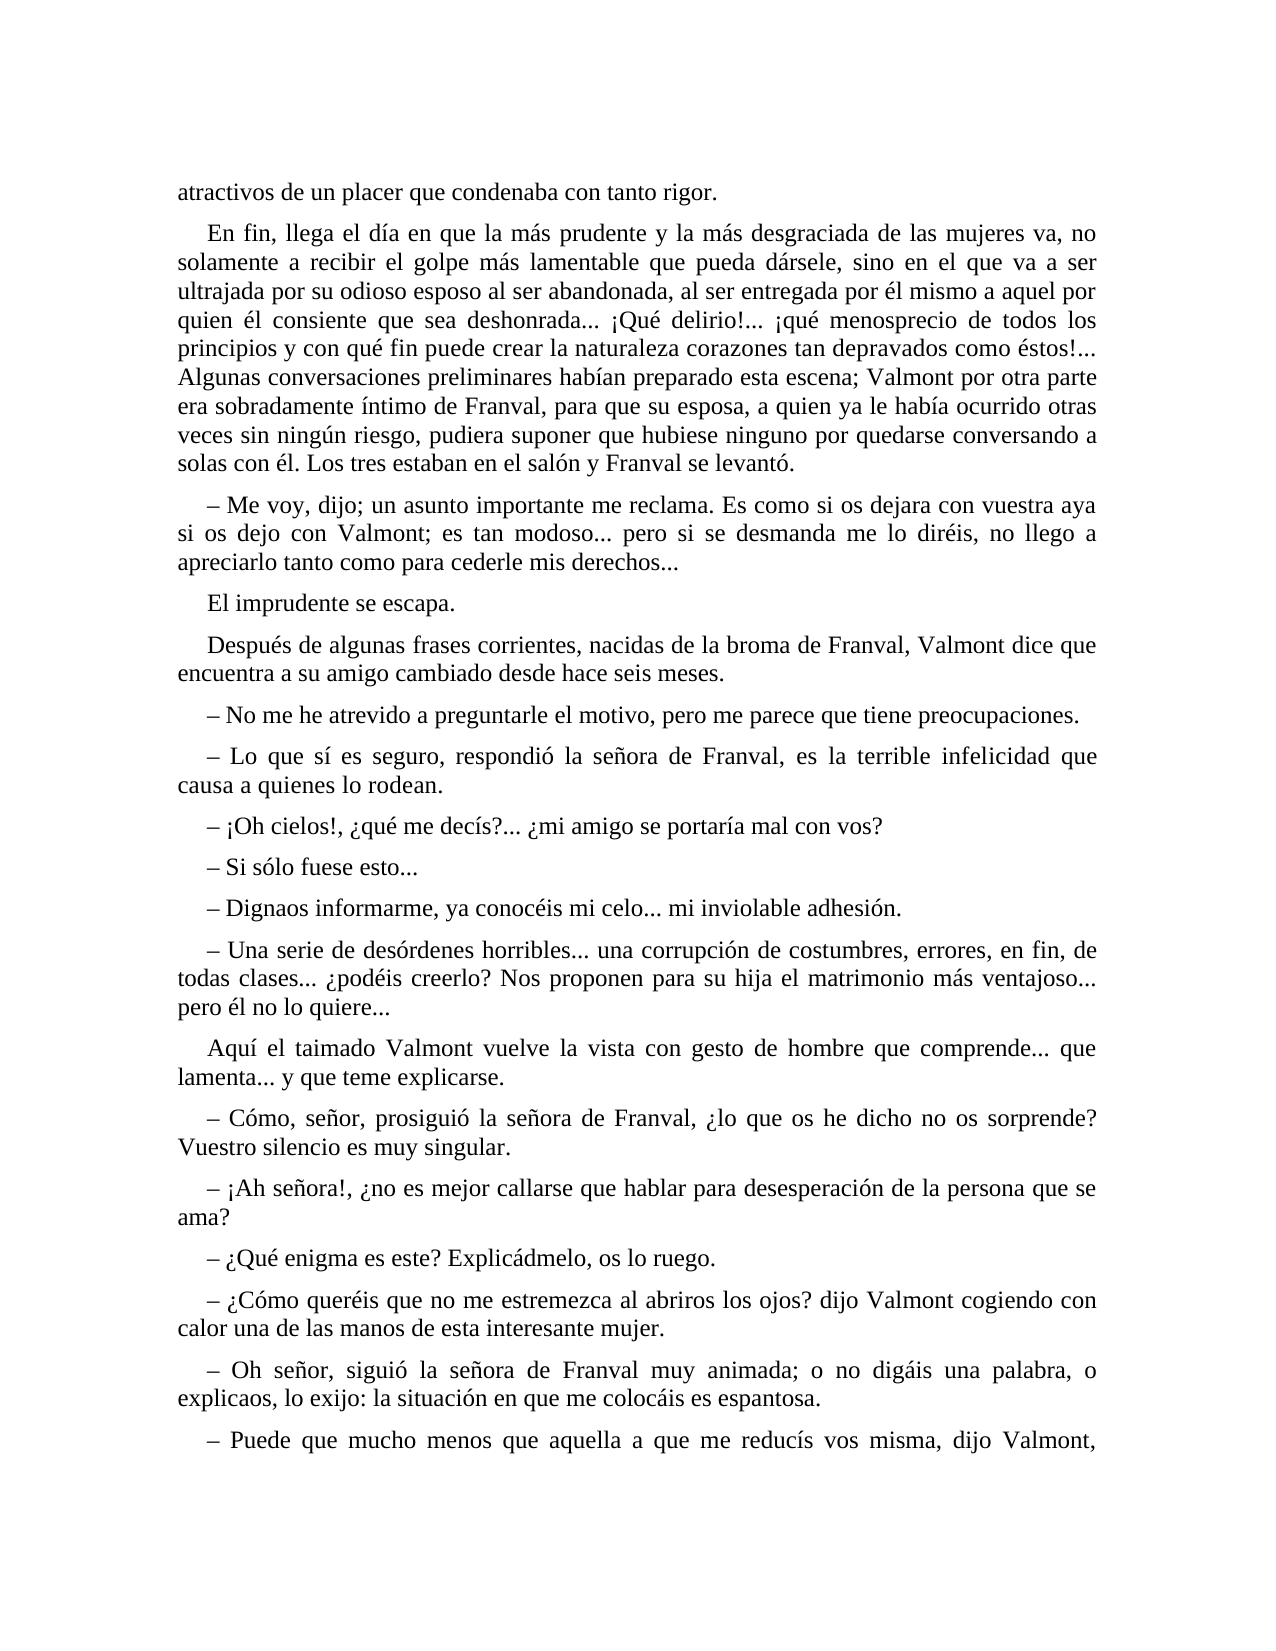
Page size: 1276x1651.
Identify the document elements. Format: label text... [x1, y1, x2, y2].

text – Oh señor, siguió la señora de Franval muy animada; o no digáis una palabra, o explicaos, lo exijo: la situación en que me colocáis es espantosa. [177, 1355, 1098, 1412]
text atractivos de un placer que condenaba con tanto rigor. [177, 177, 1098, 206]
text – ¿Cómo queréis que no me estremezca al abriros los ojos? dijo Valmont cogiendo con calor una de las manos de esta interesante mujer. [177, 1285, 1098, 1342]
text – Dignaos informarme, ya conocéis mi celo... mi inviolable adhesión. [177, 893, 1098, 922]
text El imprudente se escapa. [177, 588, 1098, 617]
text Después de algunas frases corrientes, nacidas de la broma de Franval, Valmont dice que encuentra a su amigo cambiado desde hace seis meses. [177, 630, 1098, 687]
text – ¡Ah señora!, ¿no es mejor callarse que hablar para desesperación de la persona que se ama? [177, 1173, 1098, 1231]
text – Si sólo fuese esto... [177, 852, 1098, 881]
text – Lo que sí es seguro, respondió la señora de Franval, es la terrible infelicidad que causa a quienes lo rodean. [177, 741, 1098, 798]
text – ¿Qué enigma es este? Explicádmelo, os lo ruego. [177, 1243, 1098, 1272]
text – Una serie de desórdenes horribles... una corrupción de costumbres, errores, en fin, de todas clases... ¿podéis creerlo? Nos proponen para su hija el matrimonio más ventajoso... pero él no lo quiere... [177, 935, 1098, 1021]
text – Puede que mucho menos que aquella a que me reducís vos misma, dijo Valmont, [177, 1425, 1098, 1453]
text – Me voy, dijo; un asunto importante me reclama. Es como si os dejara con vuestra aya si os dejo con Valmont; es tan modoso... pero si se desmanda me lo diréis, no llego a apreciarlo tanto como para cederle mis derechos... [177, 490, 1098, 576]
text Aquí el taimado Valmont vuelve la vista con gesto de hombre que comprende... que lamenta... y que teme explicarse. [177, 1033, 1098, 1091]
text – ¡Oh cielos!, ¿qué me decís?... ¿mi amigo se portaría mal con vos? [177, 811, 1098, 840]
text – Cómo, señor, prosiguió la señora de Franval, ¿lo que os he dicho no os sorprende? Vuestro silencio es muy singular. [177, 1103, 1098, 1161]
text En fin, llega el día en que la más prudente y la más desgraciada de las mujeres va, no solamente a recibir el golpe más lamentable que pueda dársele, sino en el que va a ser ultrajada por su odioso esposo al ser abandonada, al ser entregada por él mismo a aquel por quien él consiente que sea deshonrada... ¡Qué delirio!... ¡qué menosprecio de todos los principios y con qué fin puede crear la naturaleza corazones tan depravados como éstos!... Algunas conversaciones preliminares habían preparado esta escena; Valmont por otra parte era sobradamente íntimo de Franval, para que su esposa, a quien ya le había ocurrido otras veces sin ningún riesgo, pudiera suponer que hubiese ninguno por quedarse conversando a solas con él. Los tres estaban en el salón y Franval se levantó. [177, 218, 1098, 477]
text – No me he atrevido a preguntarle el motivo, pero me parece que tiene preocupaciones. [177, 700, 1098, 728]
